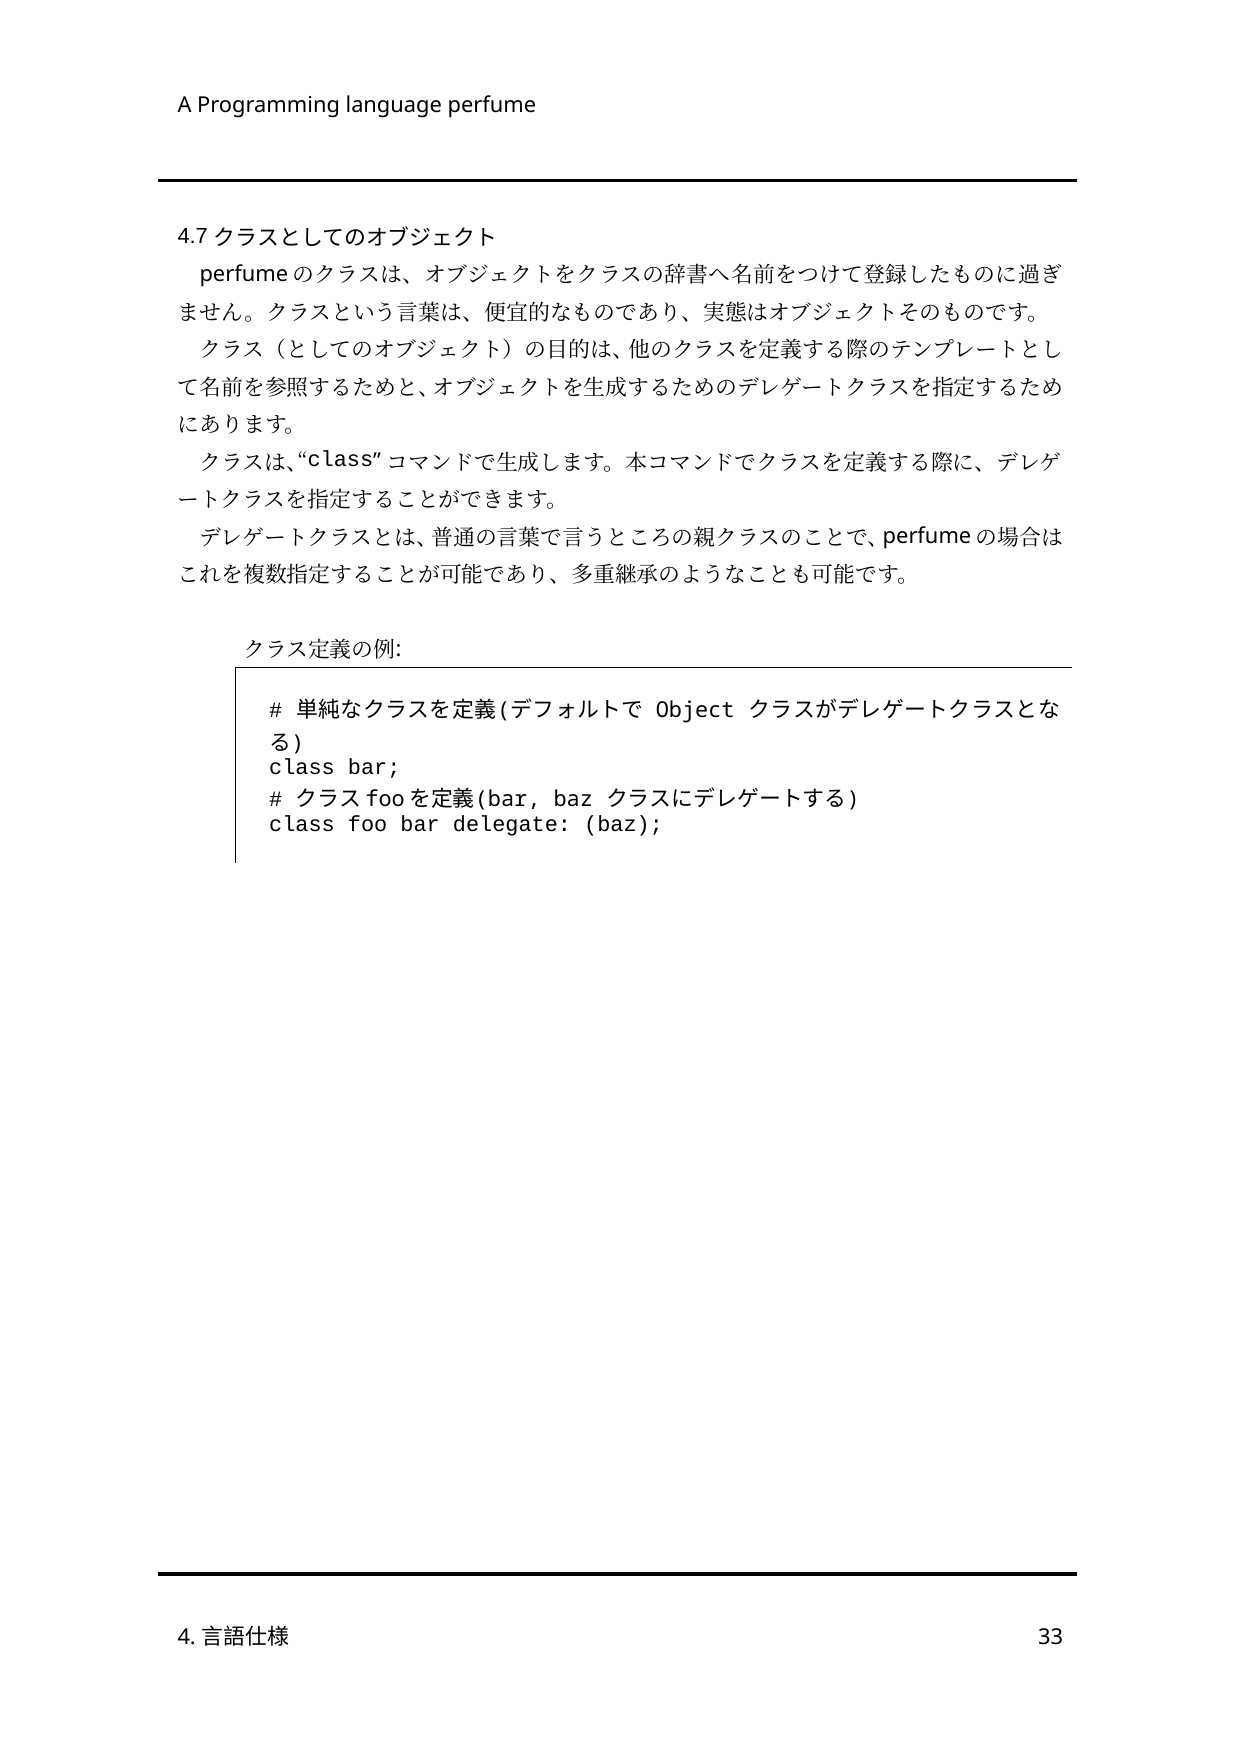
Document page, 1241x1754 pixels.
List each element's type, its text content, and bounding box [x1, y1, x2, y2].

table_header # 単純なクラスを定義(デフォルトで Object クラスがデレゲートクラスとなる) class bar; # クラスfooを定義(bar, baz クラスにデレゲートする) class foo bar delegate: (baz); [236, 668, 1072, 863]
text クラスは、“class” コマンドで生成します。本コマンドでクラスを定義する際に、デレゲートクラスを指定することができます。 [177, 442, 1063, 517]
text デレゲートクラスとは、普通の言葉で言うところの親クラスのことで、perfumeの場合はこれを複数指定することが可能であり、多重継承のようなことも可能です。 [177, 517, 1063, 592]
text perfumeのクラスは、オブジェクトをクラスの辞書へ名前をつけて登録したものに過ぎません。クラスという言葉は、便宜的なものであり、実態はオブジェクトそのものです。 [177, 254, 1063, 329]
subtitle 4.7 クラスとしてのオブジェクト [177, 217, 1063, 254]
text クラス定義の例: [243, 629, 1063, 667]
text クラス（としてのオブジェクト）の目的は、他のクラスを定義する際のテンプレートとして名前を参照するためと、オブジェクトを生成するためのデレゲートクラスを指定するためにあります。 [177, 329, 1063, 442]
